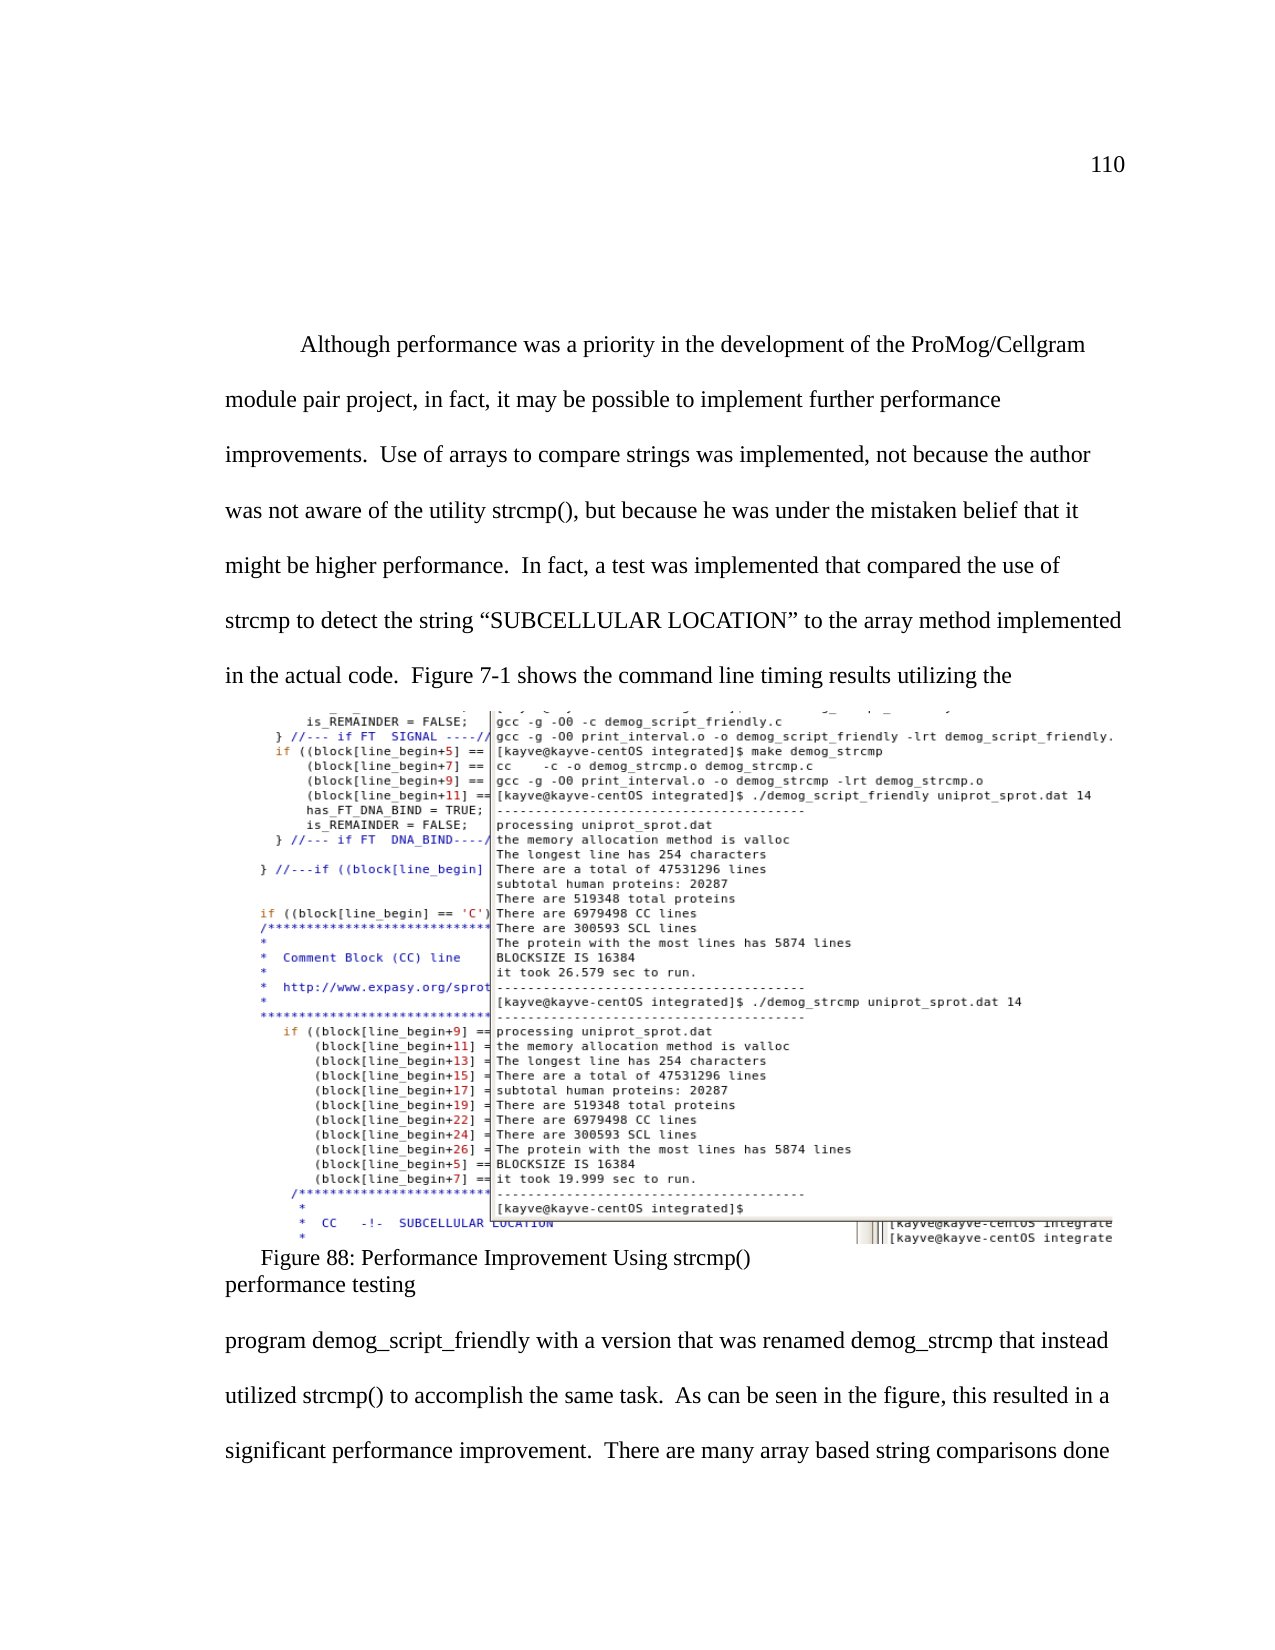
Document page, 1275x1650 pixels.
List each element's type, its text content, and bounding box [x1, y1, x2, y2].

text program demog_script_friendly with a version that was renamed demog_strcmp that instead utilized strcmp() to accomplish the same task. As can be seen in the figure, this resulted in a significant performance improvement. There are many array based string comparisons done [225, 1326, 1125, 1464]
text Figure 88: Performance Improvement Using strcmp() [260, 1244, 1113, 1270]
text Although performance was a priority in the development of the ProMog/Cellgram module pair project, in fact, it may be possible to implement further performance improvements. Use of arrays to compare strings was implemented, not because the author was not aware of the utility strcmp(), but because he was under the mistaken belief that it might be higher performance. In fact, a test was implemented that compared the use of strcmp to detect the string “SUBCELLULAR LOCATION” to the array method implemented in the actual code. Figure 7-1 shows the command line timing results utilizing the performance testing [225, 330, 1125, 1298]
picture [260, 711, 1113, 1244]
